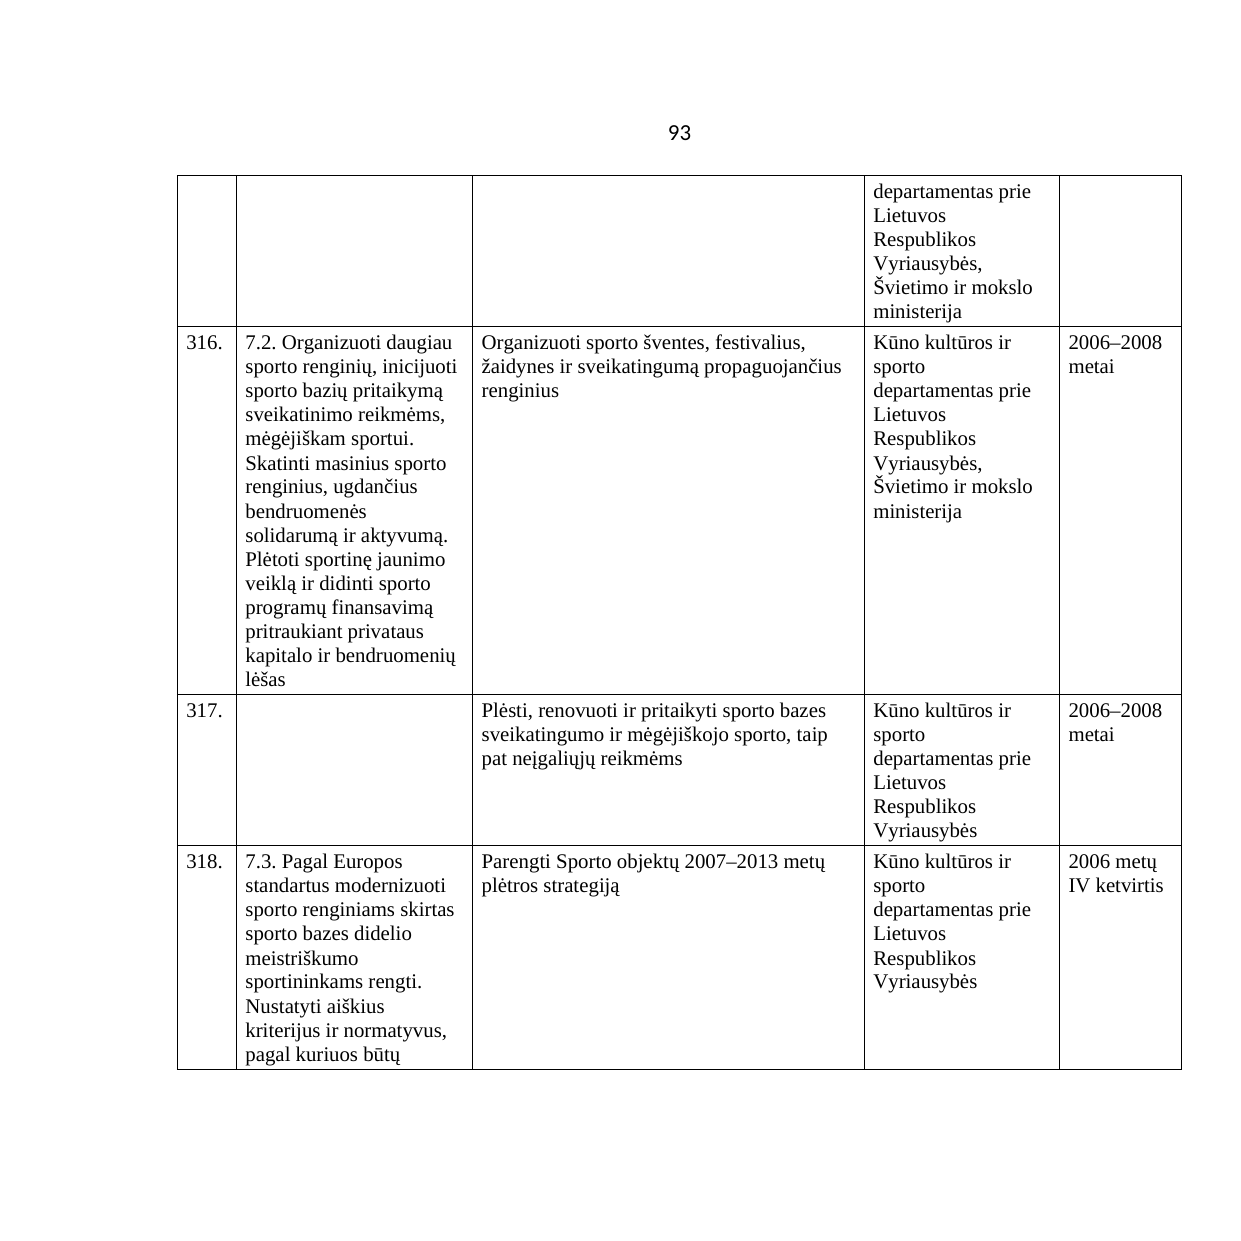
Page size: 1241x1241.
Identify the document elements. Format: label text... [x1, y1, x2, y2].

table_cell 316. [178, 327, 236, 694]
table_cell 7.3. Pagal Europos standartus modernizuoti sporto renginiams skirtas sporto bazes didelio meistriškumo sportininkams rengti. Nustatyti aiškius kriterijus ir normatyvus, pagal kuriuos būtų [237, 846, 472, 1069]
table_cell Plėsti, renovuoti ir pritaikyti sporto bazes sveikatingumo ir mėgėjiškojo sporto, taip pat neįgaliųjų reikmėms [473, 695, 864, 845]
table_cell [237, 176, 472, 326]
table_cell Organizuoti sporto šventes, festivalius, žaidynes ir sveikatingumą propaguojančius renginius [473, 327, 864, 694]
table_cell Parengti Sporto objektų 2007–2013 metų plėtros strategiją [473, 846, 864, 1069]
table_cell departamentas prie Lietuvos Respublikos Vyriausybės, Švietimo ir mokslo ministerija [865, 176, 1059, 326]
table_cell [178, 176, 236, 326]
table_cell 317. [178, 695, 236, 845]
table_cell [1060, 176, 1181, 326]
table_cell 2006–2008 metai [1060, 695, 1181, 845]
table_cell 2006 metų IV ketvirtis [1060, 846, 1181, 1069]
table_cell Kūno kultūros ir sporto departamentas prie Lietuvos Respublikos Vyriausybės [865, 846, 1059, 1069]
table_cell [473, 176, 864, 326]
table_cell Kūno kultūros ir sporto departamentas prie Lietuvos Respublikos Vyriausybės [865, 695, 1059, 845]
table_cell 7.2. Organizuoti daugiau sporto renginių, inicijuoti sporto bazių pritaikymą sveikatinimo reikmėms, mėgėjiškam sportui. Skatinti masinius sporto renginius, ugdančius bendruomenės solidarumą ir aktyvumą. Plėtoti sportinę jaunimo veiklą ir didinti sporto programų finansavimą pritraukiant privataus kapitalo ir bendruomenių lėšas [237, 327, 472, 694]
table_cell [237, 695, 472, 845]
table_cell Kūno kultūros ir sporto departamentas prie Lietuvos Respublikos Vyriausybės, Švietimo ir mokslo ministerija [865, 327, 1059, 694]
table_cell 2006–2008 metai [1060, 327, 1181, 694]
table_cell 318. [178, 846, 236, 1069]
